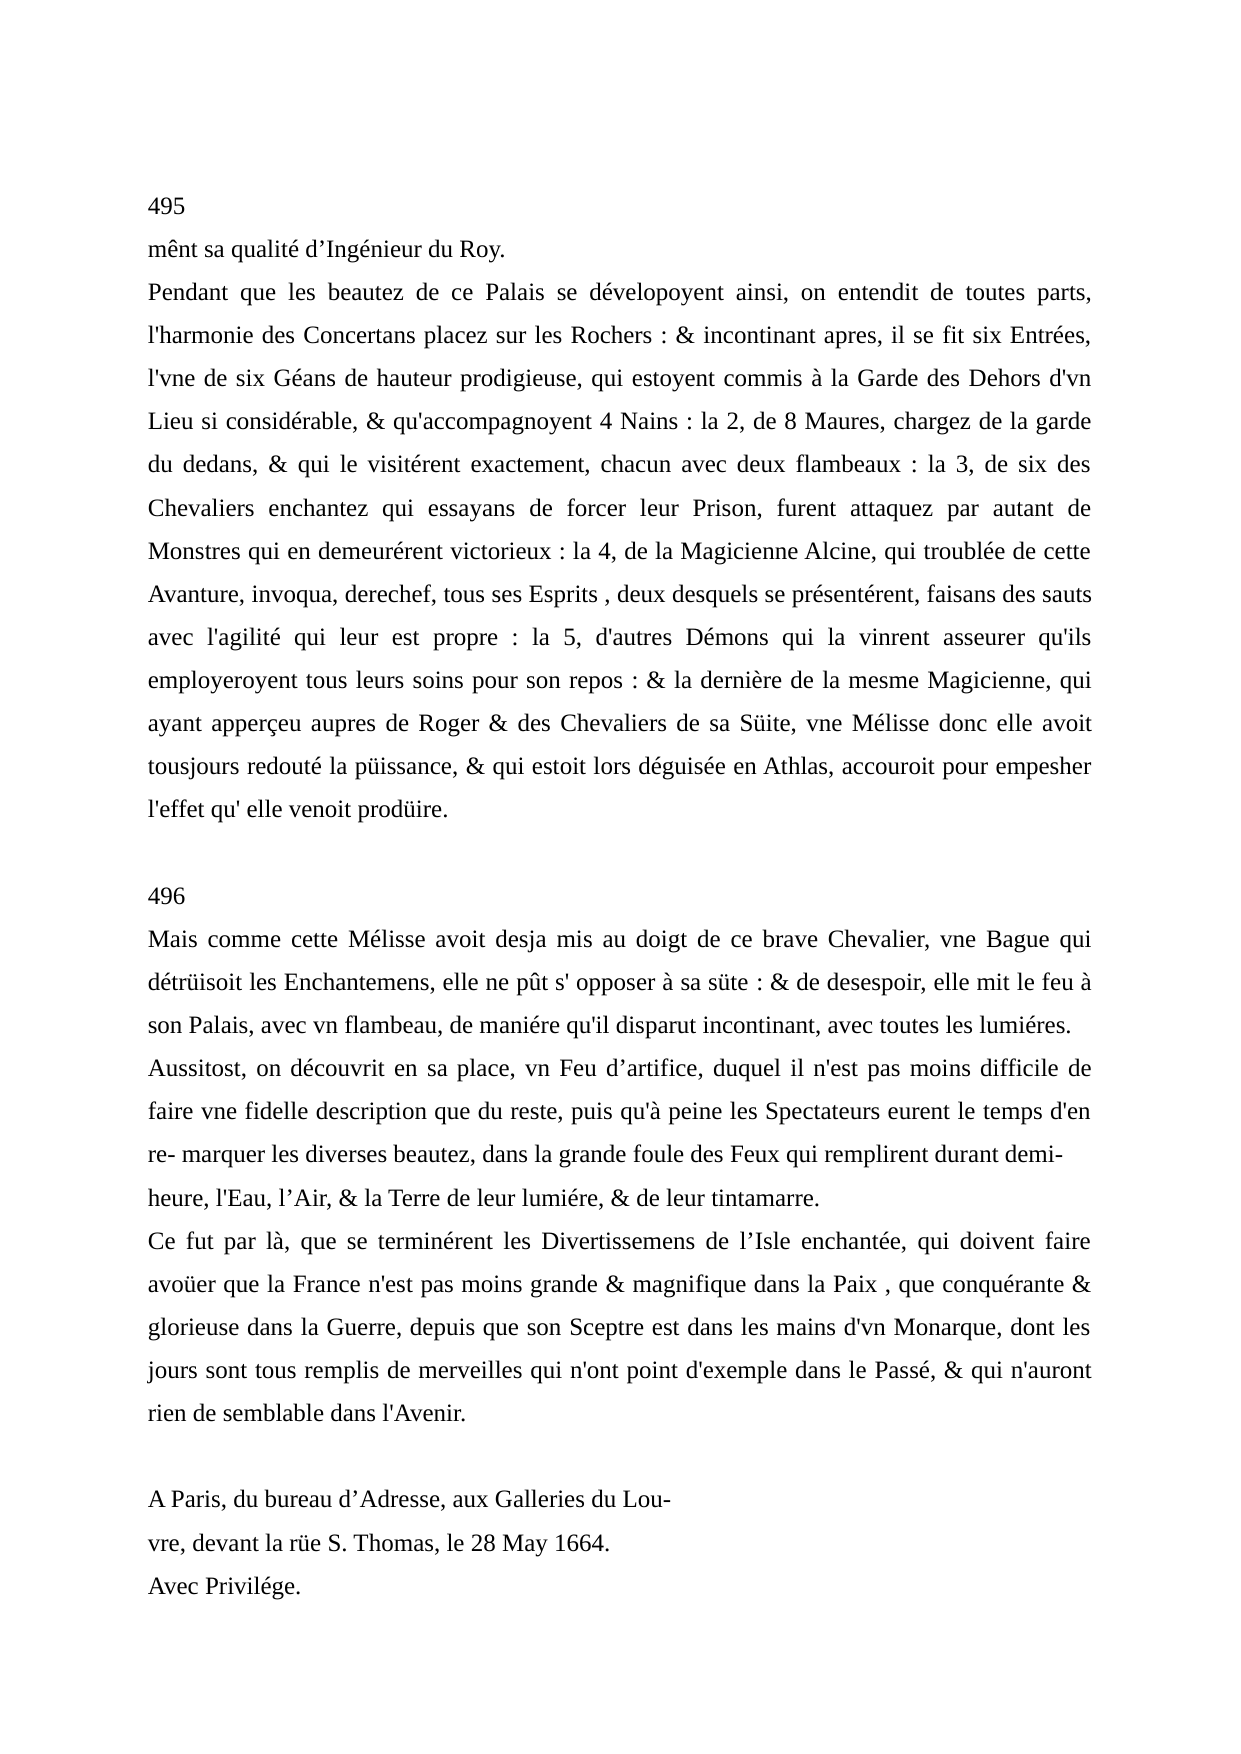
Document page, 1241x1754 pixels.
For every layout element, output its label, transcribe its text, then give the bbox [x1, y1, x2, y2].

text Aussitost, on découvrit en sa place, vn Feu d’artifice, duquel il n'est pas moins difficile de faire vne fidelle description que du reste, puis qu'à peine les Spectateurs eurent le temps d'en re- marquer les diverses beautez, dans la grande foule des Feux qui remplirent durant demi- [148, 1053, 1093, 1168]
text 495 [148, 191, 1093, 219]
text mênt sa qualité d’Ingénieur du Roy. [148, 234, 1093, 263]
text Pendant que les beautez de ce Palais se dévelopoyent ainsi, on entendit de toutes parts, l'harmonie des Concertans placez sur les Rochers : & incontinant apres, il se fit six Entrées, l'vne de six Géans de hauteur prodigieuse, qui estoyent commis à la Garde des Dehors d'vn Lieu si considérable, & qu'accompagnoyent 4 Nains : la 2, de 8 Maures, chargez de la garde du dedans, & qui le visitérent exactement, chacun avec deux flambeaux : la 3, de six des Chevaliers enchantez qui essayans de forcer leur Prison, furent attaquez par autant de Monstres qui en demeurérent victorieux : la 4, de la Magicienne Alcine, qui troublée de cette Avanture, invoqua, derechef, tous ses Esprits , deux desquels se présentérent, faisans des sauts avec l'agilité qui leur est propre : la 5, d'autres Démons qui la vinrent asseurer qu'ils employeroyent tous leurs soins pour son repos : & la dernière de la mesme Magicienne, qui ayant apperçeu aupres de Roger & des Chevaliers de sa Süite, vne Mélisse donc elle avoit tousjours redouté la püissance, & qui estoit lors déguisée en Athlas, accouroit pour empesher l'effet qu' elle venoit prodüire. [148, 277, 1093, 823]
text heure, l'Eau, l’Air, & la Terre de leur lumiére, & de leur tintamarre. [148, 1183, 1093, 1211]
text Ce fut par là, que se terminérent les Divertissemens de l’Isle enchantée, qui doivent faire avoüer que la France n'est pas moins grande & magnifique dans la Paix , que conquérante & glorieuse dans la Guerre, depuis que son Sceptre est dans les mains d'vn Monarque, dont les jours sont tous remplis de merveilles qui n'ont point d'exemple dans le Passé, & qui n'auront rien de semblable dans l'Avenir. [148, 1226, 1093, 1427]
text A Paris, du bureau d’Adresse, aux Galleries du Lou- [148, 1484, 1093, 1513]
text vre, devant la rüe S. Thomas, le 28 May 1664. [148, 1528, 1093, 1556]
text 496 [148, 881, 1093, 909]
text Mais comme cette Mélisse avoit desja mis au doigt de ce brave Chevalier, vne Bague qui détrüisoit les Enchantemens, elle ne pût s' opposer à sa süte : & de desespoir, elle mit le feu à son Palais, avec vn flambeau, de maniére qu'il disparut incontinant, avec toutes les lumiéres. [148, 924, 1093, 1039]
text Avec Privilége. [148, 1571, 1093, 1599]
